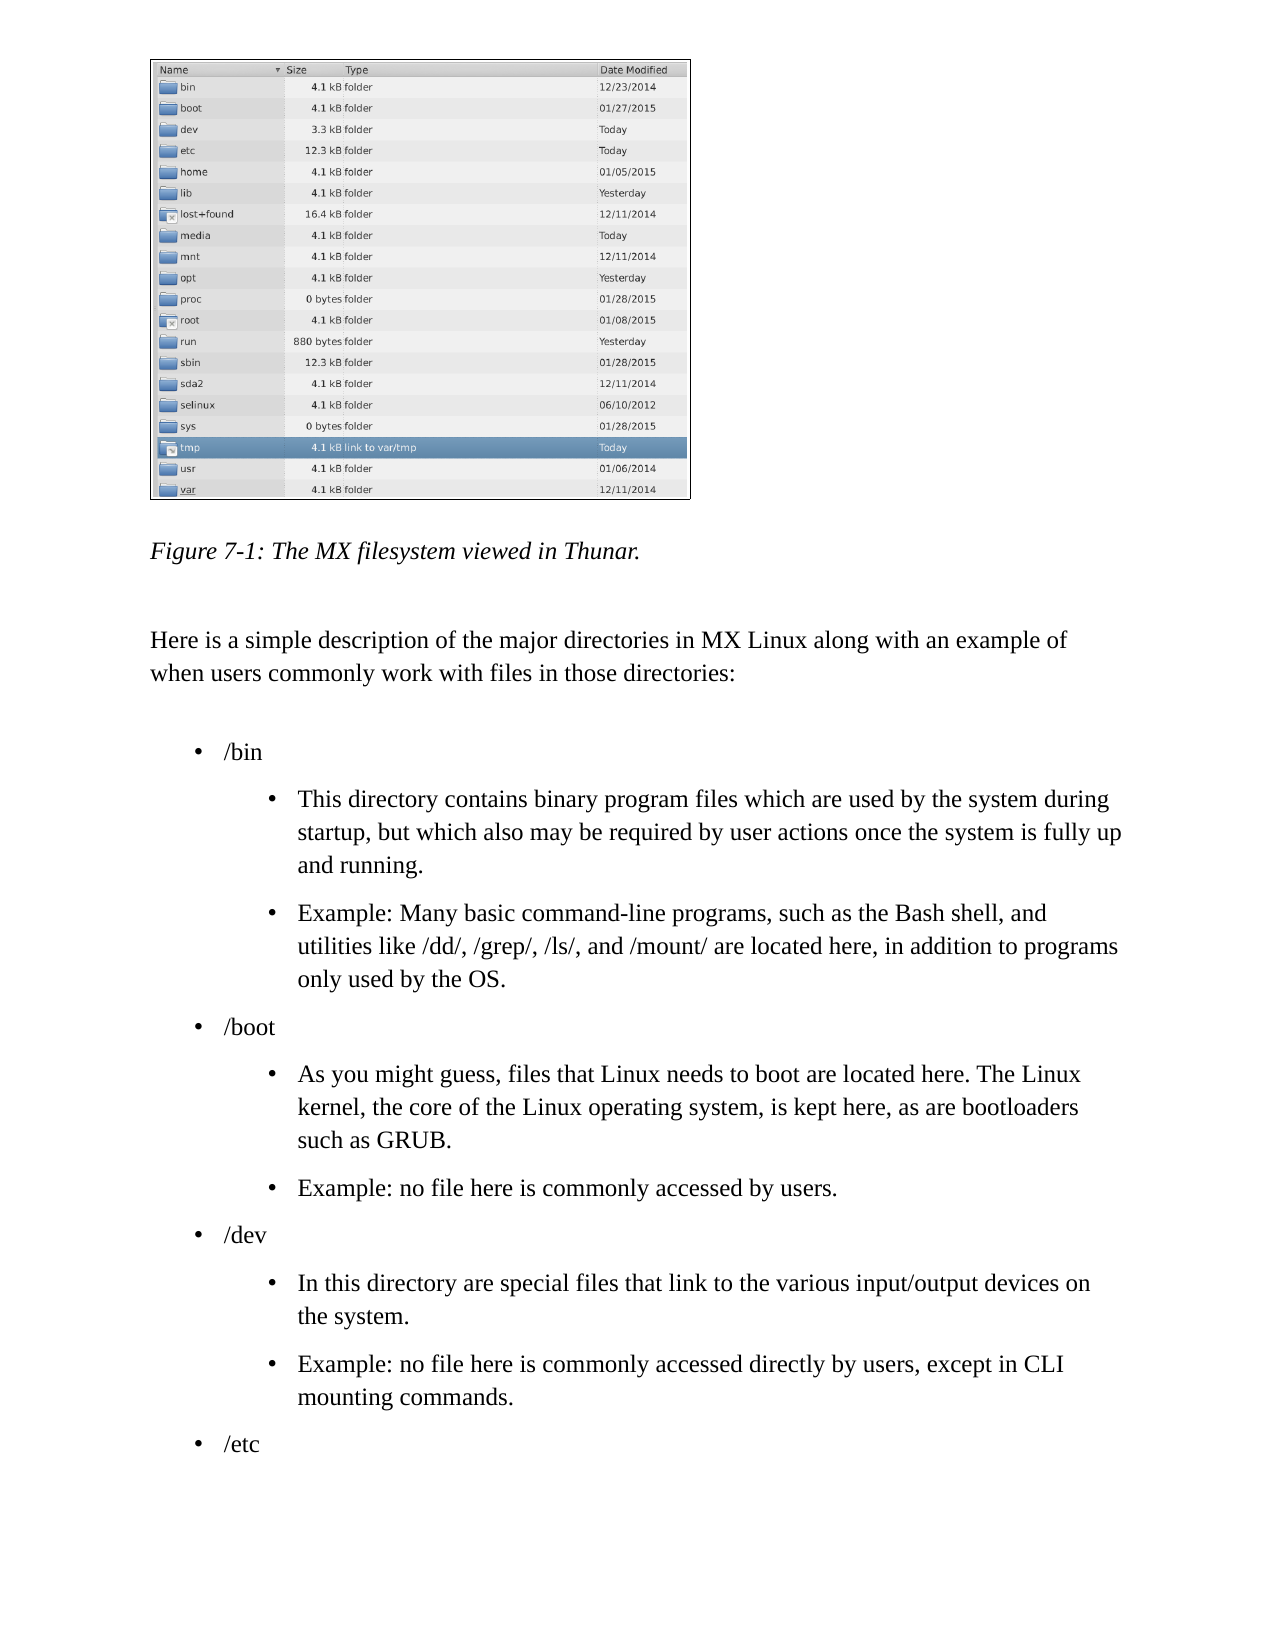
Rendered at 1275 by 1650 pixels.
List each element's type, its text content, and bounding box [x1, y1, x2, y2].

list Example: no file here is commonly accessed by users. [268, 1173, 1125, 1202]
list /etc [194, 1429, 1125, 1458]
list /bin [194, 737, 1125, 765]
list In this directory are special files that link to the various input/output devices on the system. [268, 1268, 1125, 1330]
list /dev [194, 1220, 1125, 1249]
list /boot [194, 1012, 1125, 1040]
list Example: Many basic command-line programs, such as the Bash shell, and utilities like /dd/, /grep/, /ls/, and /mount/ are located here, in addition to programs only used by the OS. [268, 898, 1125, 993]
picture [153, 62, 687, 497]
list As you might guess, files that Linux needs to boot are located here. The Linux kernel, the core of the Linux operating system, is kept here, as are bootloaders such as GRUB. [268, 1059, 1125, 1154]
list Example: no file here is commonly accessed directly by users, except in CLI mounting commands. [268, 1349, 1125, 1410]
text Here is a simple description of the major directories in MX Linux along with an example of when users commonly work with files in those directories: [150, 625, 1125, 687]
text Figure 7-1: The MX filesystem viewed in Thunar. [150, 536, 1125, 565]
list This directory contains binary program files which are used by the system during startup, but which also may be required by user actions once the system is fully up and running. [268, 784, 1125, 879]
